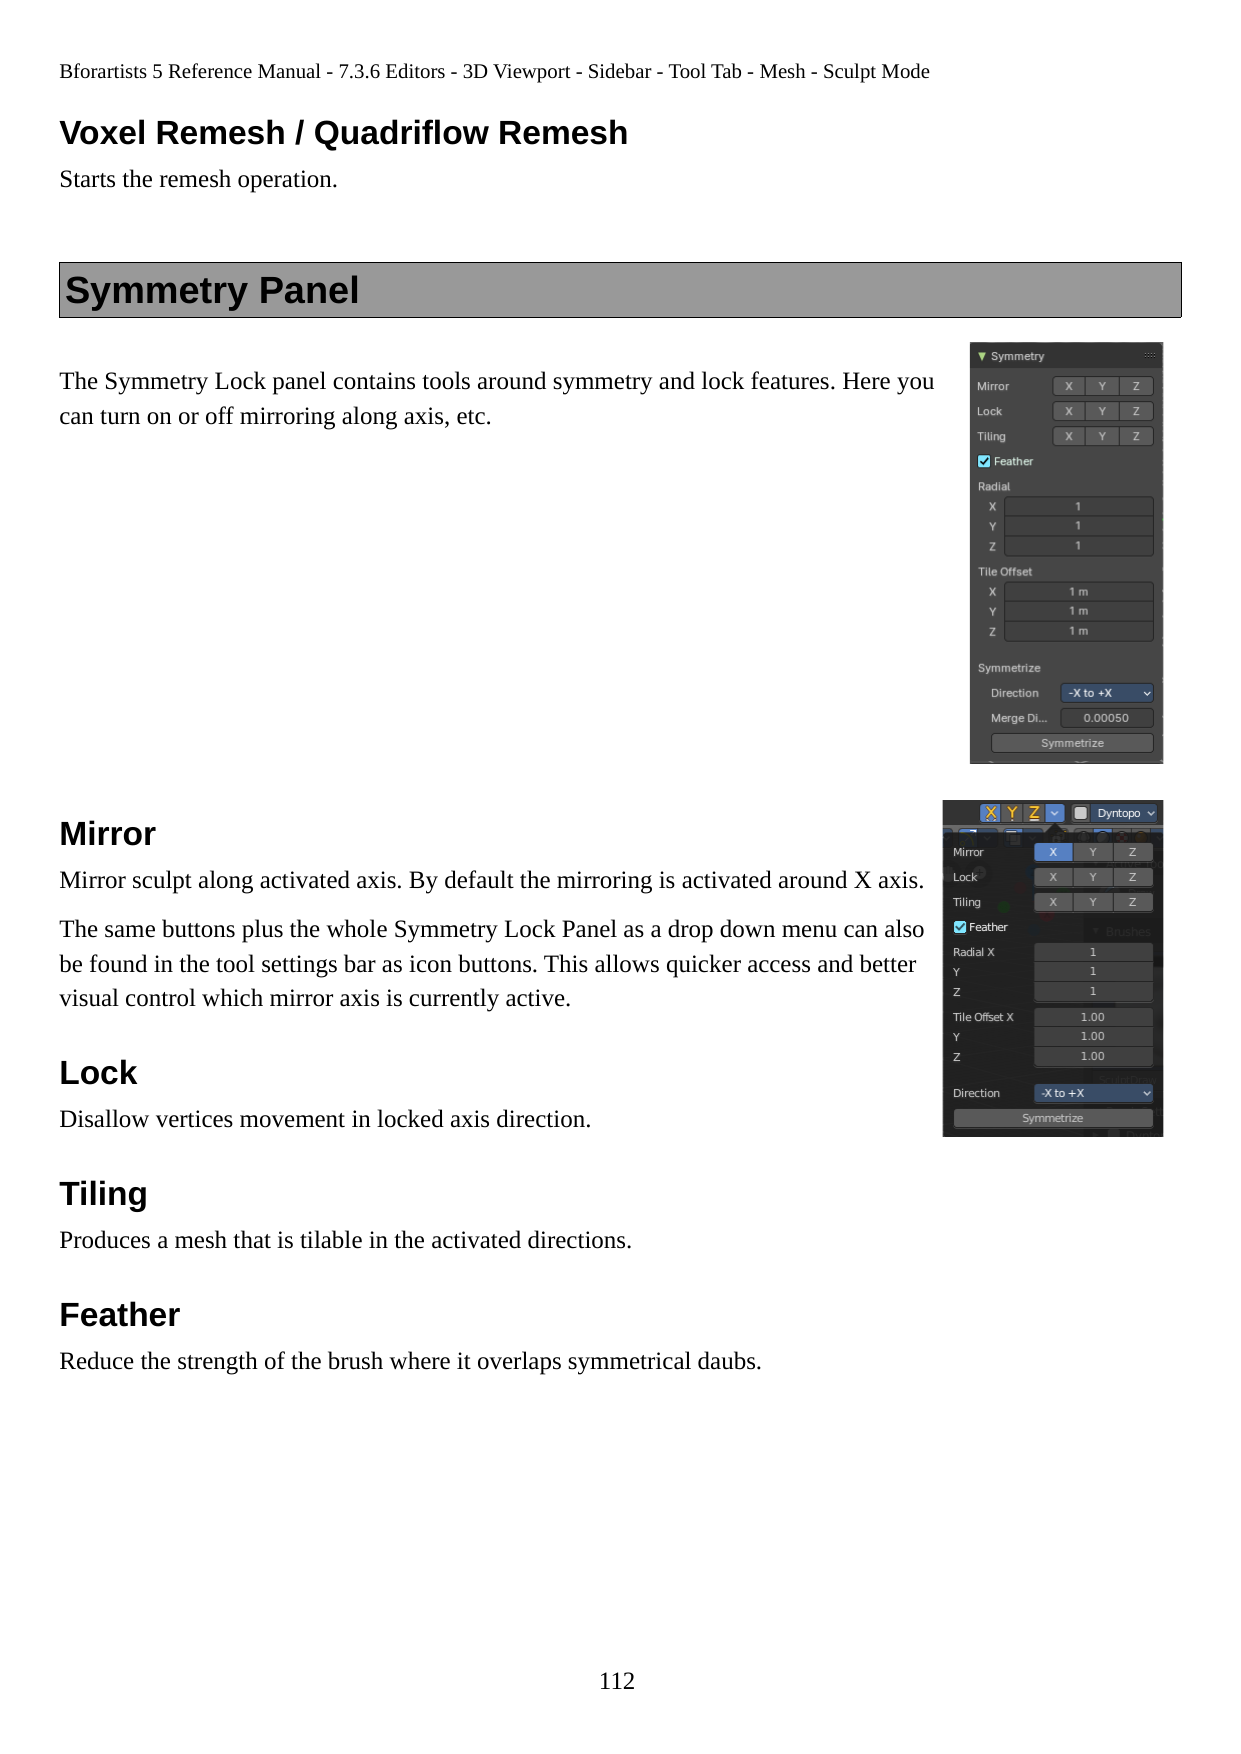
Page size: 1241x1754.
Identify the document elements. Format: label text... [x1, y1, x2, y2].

subtitle Mirror [59, 814, 942, 853]
table_header Symmetry Panel [60, 263, 1181, 317]
text The same buttons plus the whole Symmetry Lock Panel as a drop down menu can also be found in the tool settings bar as icon buttons. This allows quicker access and better visual control which mirror axis is currently active. [59, 914, 942, 1012]
text Starts the remesh operation. [59, 164, 1181, 192]
subtitle Feather [59, 1295, 1181, 1334]
subtitle Lock [59, 1053, 942, 1092]
text Disallow vertices movement in locked axis direction. [59, 1104, 942, 1133]
subtitle [1164, 1053, 1181, 1092]
subtitle Tiling [59, 1174, 1181, 1213]
picture [942, 800, 1164, 1137]
text Reduce the strength of the brush where it overlaps symmetrical daubs. [59, 1346, 1181, 1375]
text Mirror sculpt along activated axis. By default the mirroring is activated around X axis. [59, 865, 942, 894]
subtitle [1164, 814, 1181, 853]
text The Symmetry Lock panel contains tools around symmetry and lock features. Here you can turn on or off mirroring along axis, etc. [59, 366, 969, 429]
subtitle Voxel Remesh / Quadriflow Remesh [59, 113, 1181, 151]
picture [969, 342, 1164, 764]
text Produces a mesh that is tilable in the activated directions. [59, 1225, 1181, 1254]
